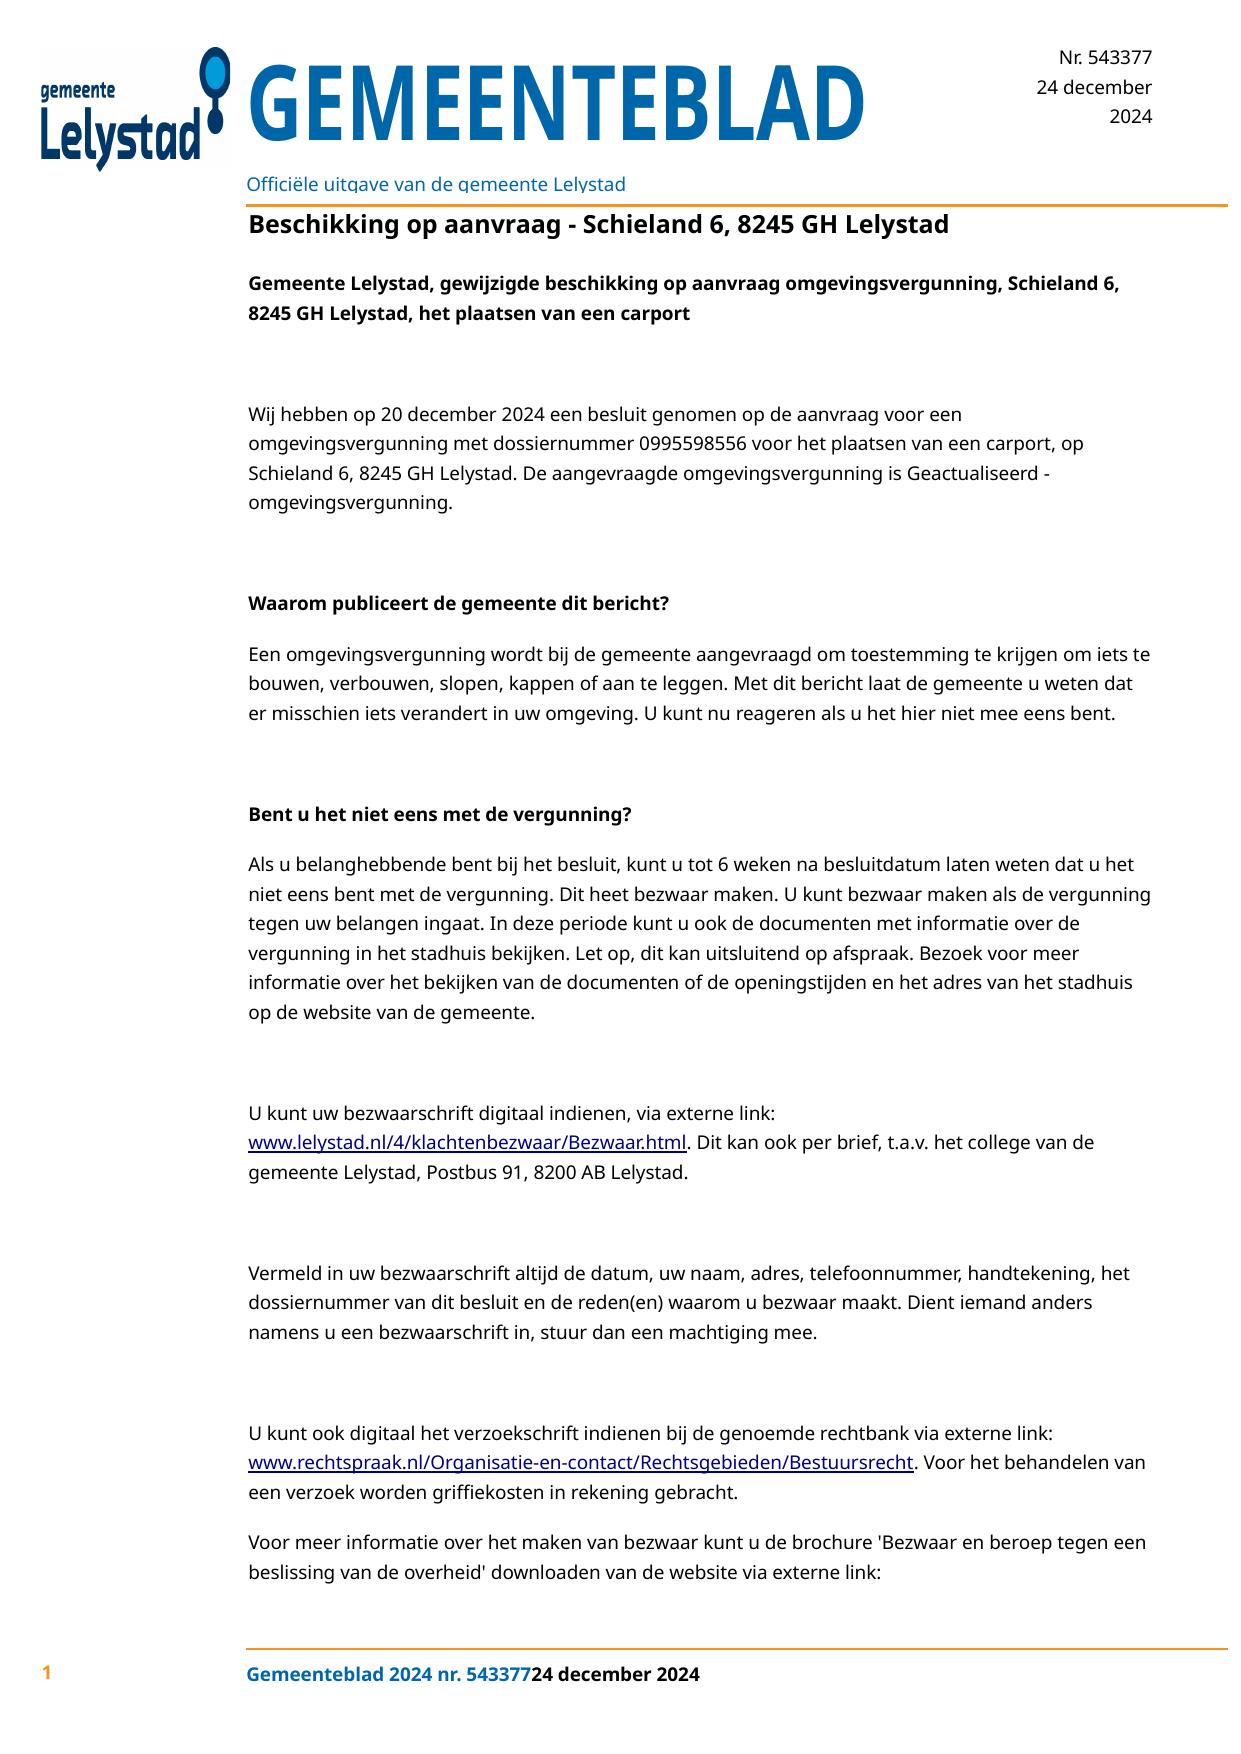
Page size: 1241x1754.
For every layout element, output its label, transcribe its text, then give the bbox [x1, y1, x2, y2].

text Beschikking op aanvraag - Schieland 6, 8245 GH Lelystad [248, 207, 1152, 241]
text Wij hebben op 20 december 2024 een besluit genomen op de aanvraag voor een omgevingsvergunning met dossiernummer 0995598556 voor het plaatsen van een carport, op Schieland 6, 8245 GH Lelystad. De aangevraagde omgevingsvergunning is Geactualiseerd - omgevingsvergunning. [248, 401, 1152, 515]
text Gemeente Lelystad, gewijzigde beschikking op aanvraag omgevingsvergunning, Schieland 6, 8245 GH Lelystad, het plaatsen van een carport [248, 270, 1152, 326]
text Waarom publiceert de gemeente dit bericht? [248, 590, 1152, 616]
text Een omgevingsvergunning wordt bij de gemeente aangevraagd om toestemming te krijgen om iets te bouwen, verbouwen, slopen, kappen of aan te leggen. Met dit bericht laat de gemeente u weten dat er misschien iets verandert in uw omgeving. U kunt nu reageren als u het hier niet mee eens bent. [248, 641, 1152, 726]
text U kunt ook digitaal het verzoekschrift indienen bij de genoemde rechtbank via externe link: www.rechtspraak.nl/Organisatie-en-contact/Rechtsgebieden/Bestuursrecht. Voor het behandelen van een verzoek worden griffiekosten in rekening gebracht. [248, 1420, 1152, 1505]
picture [41, 47, 231, 172]
text Vermeld in uw bezwaarschrift altijd de datum, uw naam, adres, telefoonnummer, handtekening, het dossiernummer van dit besluit en de reden(en) waarom u bezwaar maakt. Dient iemand anders namens u een bezwaarschrift in, stuur dan een machtiging mee. [248, 1260, 1152, 1345]
text Bent u het niet eens met de vergunning? [248, 801, 1152, 826]
text Als u belanghebbende bent bij het besluit, kunt u tot 6 weken na besluitdatum laten weten dat u het niet eens bent met de vergunning. Dit heet bezwaar maken. U kunt bezwaar maken als de vergunning tegen uw belangen ingaat. In deze periode kunt u ook de documenten met informatie over de vergunning in het stadhuis bekijken. Let op, dit kan uitsluitend op afspraak. Bezoek voor meer informatie over het bekijken van de documenten of de openingstijden en het adres van het stadhuis op de website van de gemeente. [248, 851, 1152, 1025]
text Voor meer informatie over het maken van bezwaar kunt u de brochure 'Bezwaar en beroep tegen een beslissing van de overheid' downloaden van de website via externe link: [248, 1529, 1152, 1585]
text U kunt uw bezwaarschrift digitaal indienen, via externe link: www.lelystad.nl/4/klachtenbezwaar/Bezwaar.html. Dit kan ook per brief, t.a.v. het college van de gemeente Lelystad, Postbus 91, 8200 AB Lelystad. [248, 1100, 1152, 1185]
